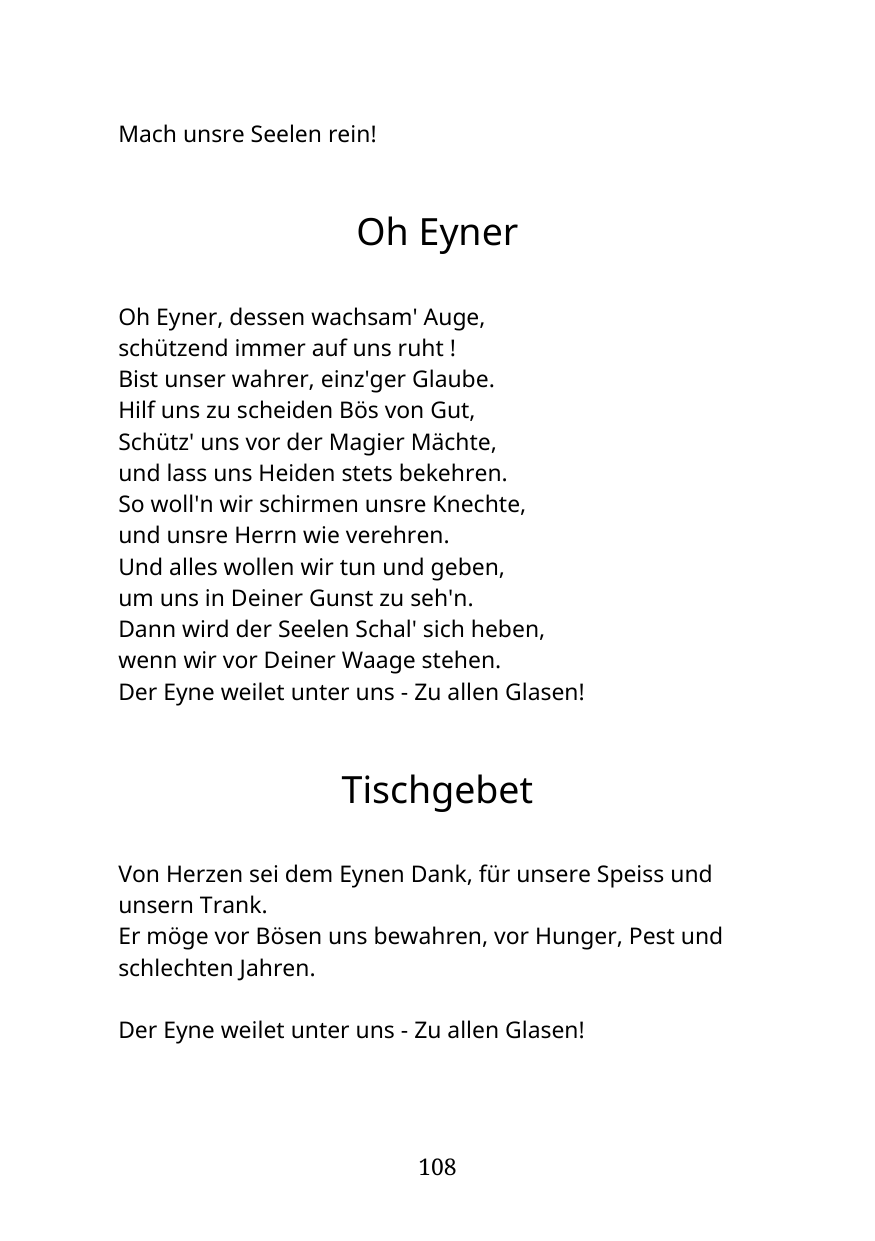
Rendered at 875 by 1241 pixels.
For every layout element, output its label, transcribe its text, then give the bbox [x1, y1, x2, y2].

text Von Herzen sei dem Eynen Dank, für unsere Speiss und unsern Trank. [118, 858, 756, 920]
text Bist unser wahrer, einz'ger Glaube. [118, 363, 756, 394]
text Der Eyne weilet unter uns - Zu allen Glasen! [118, 1014, 756, 1045]
text Der Eyne weilet unter uns - Zu allen Glasen! [118, 675, 756, 707]
text Und alles wollen wir tun und geben, [118, 550, 756, 582]
text Er möge vor Bösen uns bewahren, vor Hunger, Pest und schlechten Jahren. [118, 920, 756, 983]
text schützend immer auf uns ruht ! [118, 332, 756, 363]
text Schütz' uns vor der Magier Mächte, [118, 425, 756, 457]
text wenn wir vor Deiner Waage stehen. [118, 644, 756, 675]
subtitle Tischgebet [118, 763, 756, 814]
text um uns in Deiner Gunst zu seh'n. [118, 582, 756, 613]
subtitle Oh Eyner [118, 206, 756, 257]
text Hilf uns zu scheiden Bös von Gut, [118, 394, 756, 425]
text und lass uns Heiden stets bekehren. [118, 457, 756, 488]
text Oh Eyner, dessen wachsam' Auge, [118, 300, 756, 332]
text So woll'n wir schirmen unsre Knechte, [118, 488, 756, 519]
text und unsre Herrn wie verehren. [118, 519, 756, 550]
text Mach unsre Seelen rein! [118, 118, 756, 149]
text Dann wird der Seelen Schal' sich heben, [118, 613, 756, 644]
